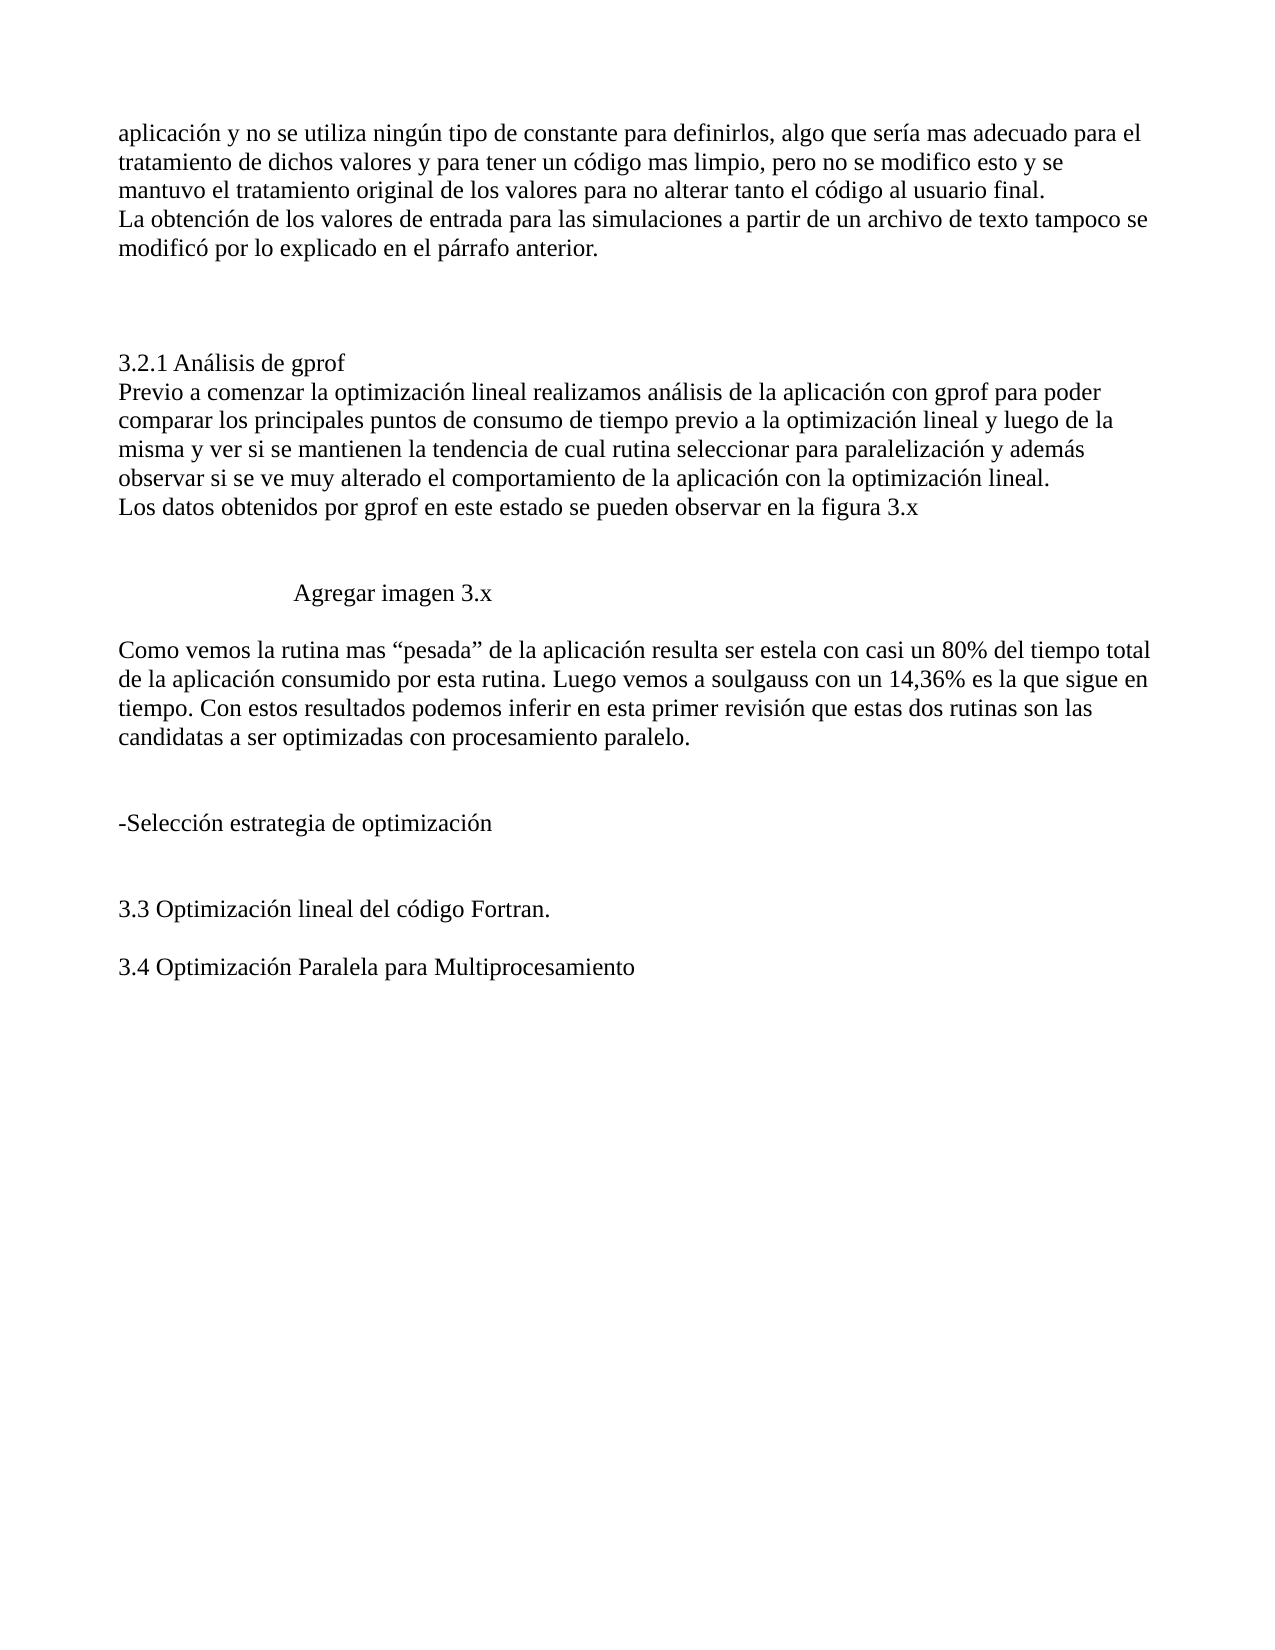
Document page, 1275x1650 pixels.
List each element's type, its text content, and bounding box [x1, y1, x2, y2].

text 3.3 Optimización lineal del código Fortran. [118, 894, 1157, 923]
text Agregar imagen 3.x [118, 578, 1157, 607]
text Como vemos la rutina mas “pesada” de la aplicación resulta ser estela con casi un 80% del tiempo total de la aplicación consumido por esta rutina. Luego vemos a soulgauss con un 14,36% es la que sigue en tiempo. Con estos resultados podemos inferir en esta primer revisión que estas dos rutinas son las candidatas a ser optimizadas con procesamiento paralelo. [118, 636, 1157, 751]
text 3.2.1 Análisis de gprof [118, 348, 1157, 377]
text Previo a comenzar la optimización lineal realizamos análisis de la aplicación con gprof para poder comparar los principales puntos de consumo de tiempo previo a la optimización lineal y luego de la misma y ver si se mantienen la tendencia de cual rutina seleccionar para paralelización y además observar si se ve muy alterado el comportamiento de la aplicación con la optimización lineal. [118, 377, 1157, 492]
text Los datos obtenidos por gprof en este estado se pueden observar en la figura 3.x [118, 492, 1157, 521]
text -Selección estrategia de optimización [118, 808, 1157, 837]
text La obtención de los valores de entrada para las simulaciones a partir de un archivo de texto tampoco se modificó por lo explicado en el párrafo anterior. [118, 204, 1157, 262]
text 3.4 Optimización Paralela para Multiprocesamiento [118, 952, 1157, 981]
text aplicación y no se utiliza ningún tipo de constante para definirlos, algo que sería mas adecuado para el tratamiento de dichos valores y para tener un código mas limpio, pero no se modifico esto y se mantuvo el tratamiento original de los valores para no alterar tanto el código al usuario final. [118, 118, 1157, 204]
